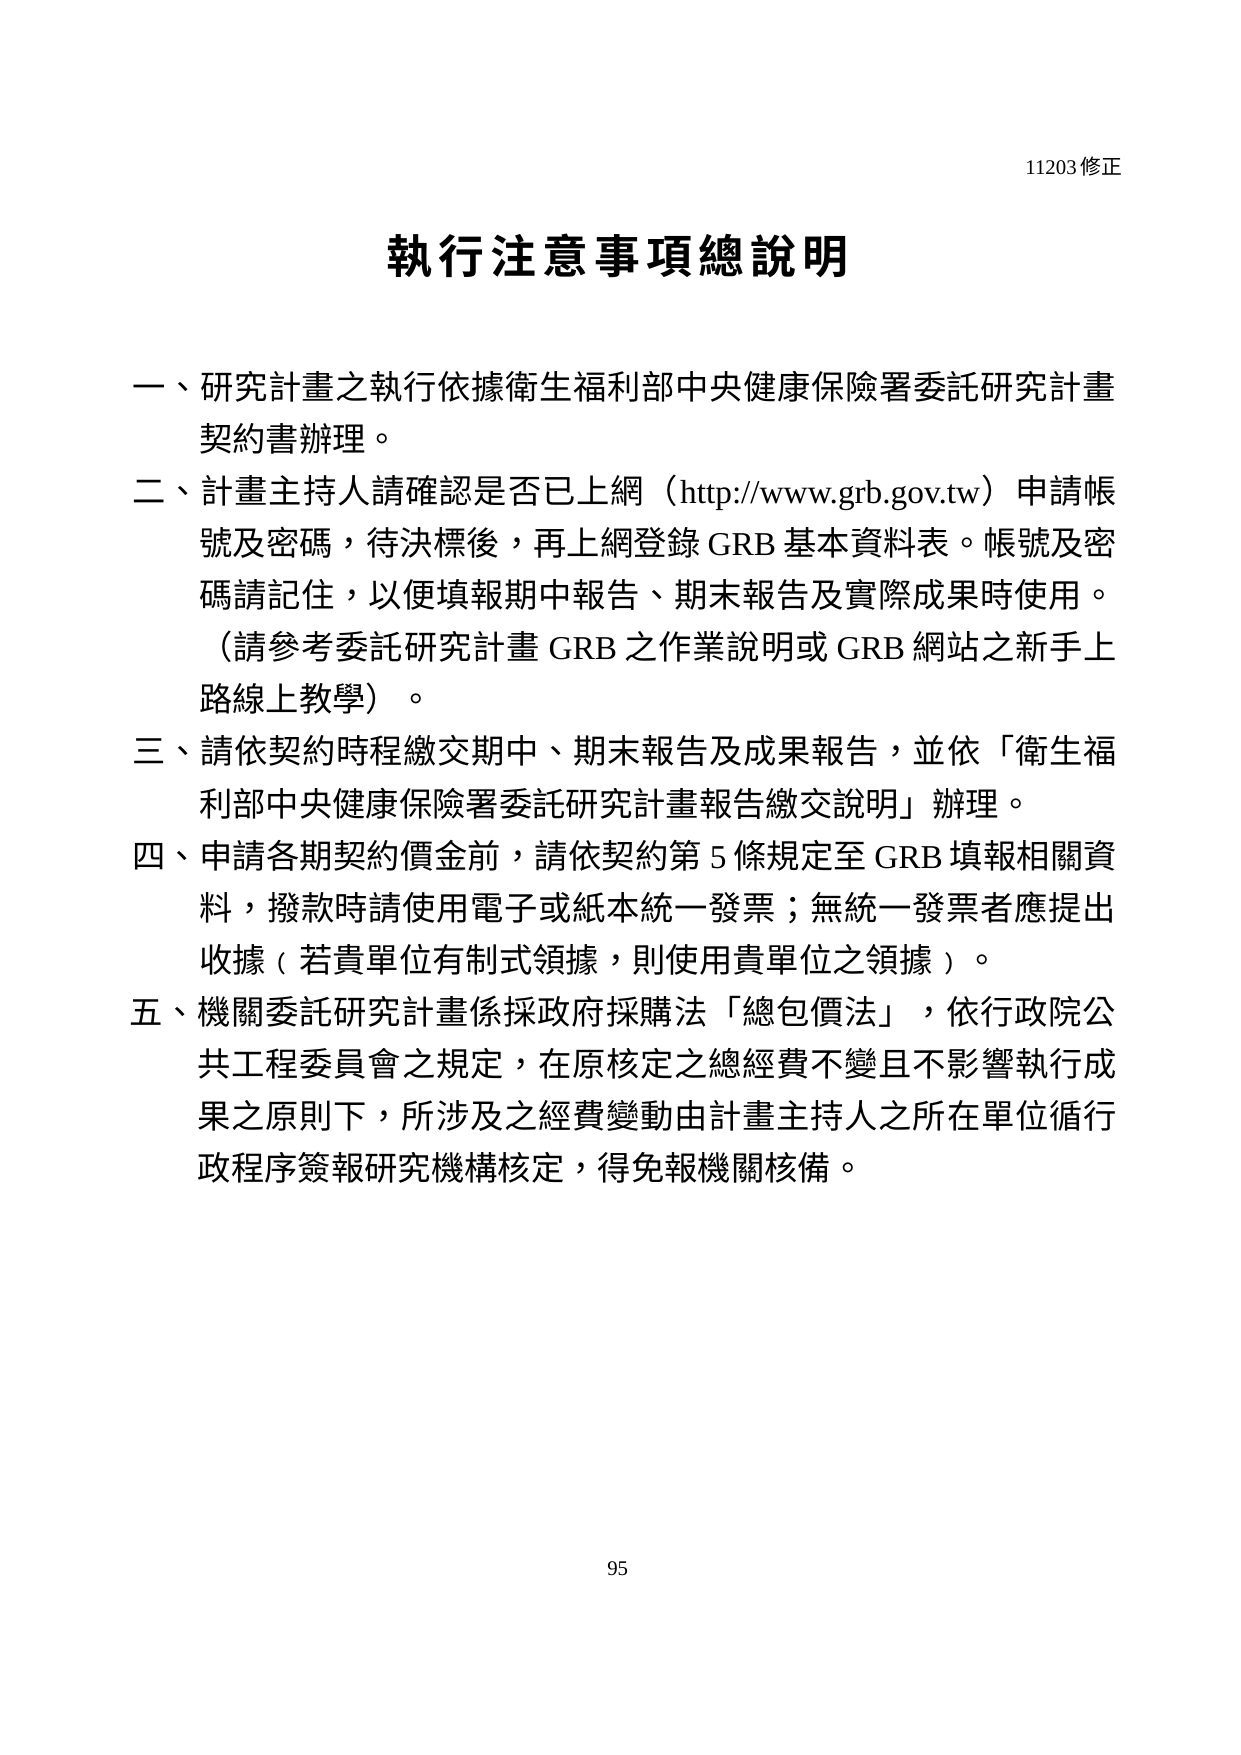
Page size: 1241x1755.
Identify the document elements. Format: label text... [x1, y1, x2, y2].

text 二、計畫主持人請確認是否已上網（http://www.grb.gov.tw）申請帳號及密碼，待決標後，再上網登錄GRB基本資料表。帳號及密碼請記住，以便填報期中報告、期末報告及實際成果時使用。（請參考委託研究計畫GRB之作業說明或GRB網站之新手上路線上教學）。 [132, 462, 1117, 722]
text 一、研究計畫之執行依據衛生福利部中央健康保險署委託研究計畫契約書辦理。 [132, 358, 1117, 462]
text 四、申請各期契約價金前，請依契約第5條規定至GRB填報相關資料，撥款時請使用電子或紙本統一發票；無統一發票者應提出收據﹙若貴單位有制式領據，則使用貴單位之領據﹚。 [132, 826, 1117, 983]
text 三、請依契約時程繳交期中、期末報告及成果報告，並依「衛生福利部中央健康保險署委託研究計畫報告繳交說明」辦理。 [132, 722, 1117, 826]
text 執行注意事項總說明 [117, 181, 1117, 306]
text 五、機關委託研究計畫係採政府採購法「總包價法」，依行政院公共工程委員會之規定，在原核定之總經費不變且不影響執行成果之原則下，所涉及之經費變動由計畫主持人之所在單位循行政程序簽報研究機構核定，得免報機關核備。 [129, 983, 1117, 1191]
